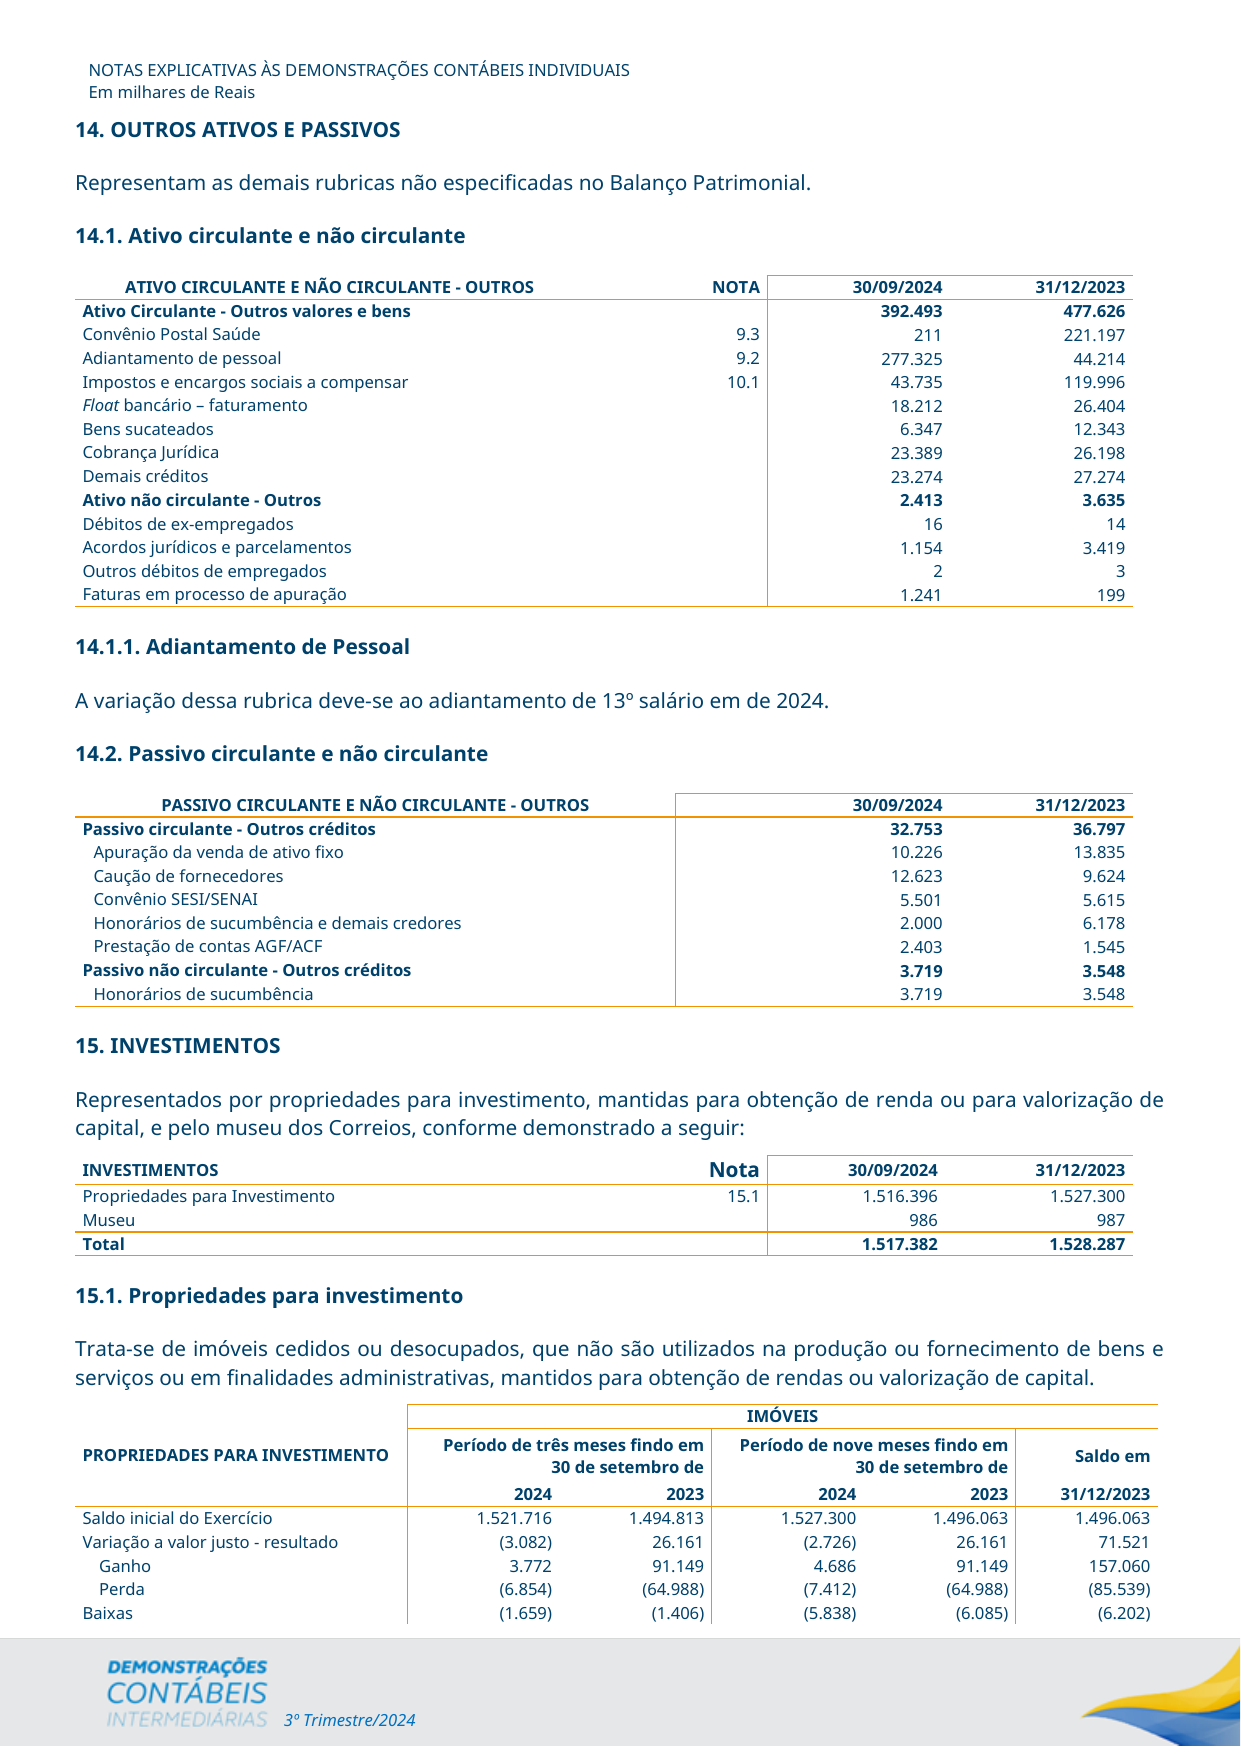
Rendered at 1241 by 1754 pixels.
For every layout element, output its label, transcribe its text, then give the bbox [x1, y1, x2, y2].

table_cell 71.521 [1016, 1530, 1158, 1553]
table_cell 3.772 [408, 1553, 559, 1577]
table_cell [584, 417, 767, 441]
table_cell Débitos de ex-empregados [75, 512, 584, 535]
table_cell (1.406) [559, 1601, 711, 1624]
table_cell 26.161 [559, 1530, 711, 1553]
subtitle Ativo circulante e não circulante [75, 222, 1165, 250]
table_cell Período de nove meses findo em 30 de setembro de [712, 1429, 1015, 1482]
table_cell 1.517.382 [768, 1233, 945, 1255]
table_header PASSIVO CIRCULANTE E NÃO CIRCULANTE - OUTROS [75, 793, 675, 816]
table_cell [584, 300, 767, 322]
table_cell 12.343 [950, 417, 1132, 441]
table_cell 91.149 [559, 1553, 711, 1577]
table_cell 2024 [408, 1482, 559, 1506]
table_cell [584, 512, 767, 535]
table_header Nota [501, 1155, 767, 1184]
table_cell 1.528.287 [945, 1233, 1132, 1255]
table_cell Saldo em [1016, 1429, 1158, 1482]
table_cell (7.412) [712, 1577, 863, 1601]
table_cell Período de três meses findo em 30 de setembro de [408, 1429, 711, 1482]
table_cell 2.000 [676, 911, 950, 935]
table_cell 1.154 [768, 535, 950, 559]
table_cell Ativo não circulante - Outros [75, 488, 584, 512]
table_cell 1.494.813 [559, 1507, 711, 1529]
table_cell 23.389 [768, 441, 950, 464]
table_cell (64.988) [864, 1577, 1015, 1601]
table_cell 36.797 [950, 818, 1132, 840]
table_cell Total [75, 1233, 501, 1255]
table_cell 2023 [864, 1482, 1015, 1506]
table_cell Ativo Circulante - Outros valores e bens [75, 300, 584, 322]
table_cell Honorários de sucumbência e demais credores [75, 911, 675, 935]
table_cell 3.719 [676, 982, 950, 1006]
table_cell Apuração da venda de ativo fixo [75, 840, 675, 864]
table_cell 392.493 [768, 300, 950, 322]
table_cell 15.1 [501, 1185, 767, 1208]
table_cell 4.686 [712, 1553, 863, 1577]
table_cell Convênio Postal Saúde [75, 323, 584, 346]
table_cell 477.626 [950, 300, 1132, 322]
table_header 30/09/2024 [768, 276, 950, 299]
table_cell 9.2 [584, 346, 767, 370]
table_cell 9.624 [950, 864, 1132, 887]
table_cell Passivo não circulante - Outros créditos [75, 958, 675, 982]
table_cell Convênio SESI/SENAI [75, 888, 675, 911]
table_cell 1.527.300 [712, 1507, 863, 1529]
table_cell 2024 [712, 1482, 863, 1506]
table_cell 2.413 [768, 488, 950, 512]
table_cell [584, 583, 767, 606]
table_cell 1.521.716 [408, 1507, 559, 1529]
table_header 31/12/2023 [950, 794, 1132, 816]
table_cell 10.1 [584, 370, 767, 393]
table_cell (3.082) [408, 1530, 559, 1553]
table_cell Demais créditos [75, 464, 584, 488]
table_cell 6.347 [768, 417, 950, 441]
table_cell Ganho [75, 1553, 407, 1577]
table_cell (6.202) [1016, 1601, 1158, 1624]
table_cell [501, 1208, 767, 1231]
table_cell Honorários de sucumbência [75, 982, 675, 1006]
table_cell Float bancário – faturamento [75, 394, 584, 417]
table_cell Perda [75, 1577, 407, 1601]
table_header PROPRIEDADES PARA INVESTIMENTO [75, 1404, 407, 1506]
table_cell 10.226 [676, 840, 950, 864]
table_cell Saldo inicial do Exercício [75, 1507, 407, 1529]
table_cell 5.501 [676, 888, 950, 911]
text Representados por propriedades para investimento, mantidas para obtenção de renda ou para valorização de capital, e pelo museu dos Correios, conforme demonstrado a seguir: [75, 1085, 1165, 1142]
table_cell Propriedades para Investimento [75, 1185, 501, 1208]
table_cell 18.212 [768, 394, 950, 417]
table_header 31/12/2023 [950, 276, 1132, 299]
table_cell 6.178 [950, 911, 1132, 935]
table_cell 157.060 [1016, 1553, 1158, 1577]
table_header 30/09/2024 [676, 794, 950, 816]
table_cell (85.539) [1016, 1577, 1158, 1601]
table_cell Variação a valor justo - resultado [75, 1530, 407, 1553]
table_cell 1.496.063 [864, 1507, 1015, 1529]
table_cell [584, 394, 767, 417]
table_cell 1.516.396 [768, 1185, 945, 1208]
table_cell 12.623 [676, 864, 950, 887]
table_cell (5.838) [712, 1601, 863, 1624]
table_cell Impostos e encargos sociais a compensar [75, 370, 584, 393]
table_cell [584, 488, 767, 512]
table_header 31/12/2023 [945, 1156, 1132, 1184]
table_cell 211 [768, 323, 950, 346]
table_cell Outros débitos de empregados [75, 559, 584, 583]
table_cell 44.214 [950, 346, 1132, 370]
table_cell [501, 1233, 767, 1255]
table_cell Faturas em processo de apuração [75, 583, 584, 606]
text Trata-se de imóveis cedidos ou desocupados, que não são utilizados na produção ou fornecimento de bens e serviços ou em finalidades administrativas, mantidos para obtenção de rendas ou valorização de capital. [75, 1334, 1165, 1391]
table_header ATIVO CIRCULANTE E NÃO CIRCULANTE - OUTROS [75, 275, 584, 299]
table_cell 13.835 [950, 840, 1132, 864]
table_cell Adiantamento de pessoal [75, 346, 584, 370]
subtitle Passivo circulante e não circulante [75, 739, 1165, 768]
table_cell [584, 535, 767, 559]
table_cell 2 [768, 559, 950, 583]
table_cell [584, 559, 767, 583]
table_cell (2.726) [712, 1530, 863, 1553]
table_cell Museu [75, 1208, 501, 1231]
table_cell 16 [768, 512, 950, 535]
text A variação dessa rubrica deve-se ao adiantamento de 13º salário em de 2024. [75, 686, 1165, 714]
table_header NOTA [584, 275, 767, 299]
table_cell 2023 [559, 1482, 711, 1506]
table_cell [584, 464, 767, 488]
table_cell 9.3 [584, 323, 767, 346]
table_cell 2.403 [676, 935, 950, 958]
table_cell 3.548 [950, 958, 1132, 982]
table_cell 26.161 [864, 1530, 1015, 1553]
table_cell 3.419 [950, 535, 1132, 559]
table_cell 32.753 [676, 818, 950, 840]
table_cell Prestação de contas AGF/ACF [75, 935, 675, 958]
table_cell 26.404 [950, 394, 1132, 417]
table_cell (6.085) [864, 1601, 1015, 1624]
table_cell Acordos jurídicos e parcelamentos [75, 535, 584, 559]
table_cell 199 [950, 583, 1132, 606]
table_cell 987 [945, 1208, 1132, 1231]
table_cell 3.635 [950, 488, 1132, 512]
table_cell 1.496.063 [1016, 1507, 1158, 1529]
table_cell 3 [950, 559, 1132, 583]
table_cell 5.615 [950, 888, 1132, 911]
table_cell Baixas [75, 1601, 407, 1624]
table_cell (64.988) [559, 1577, 711, 1601]
table_cell 1.545 [950, 935, 1132, 958]
table_cell 1.527.300 [945, 1185, 1132, 1208]
table_cell 119.996 [950, 370, 1132, 393]
text Representam as demais rubricas não especificadas no Balanço Patrimonial. [75, 168, 1165, 197]
table_cell 14 [950, 512, 1132, 535]
subtitle INVESTIMENTOS [75, 1032, 1165, 1060]
table_cell Bens sucateados [75, 417, 584, 441]
table_header INVESTIMENTOS [75, 1155, 501, 1184]
subtitle OUTROS ATIVOS E PASSIVOS [75, 115, 1165, 143]
subtitle Adiantamento de Pessoal [75, 632, 1165, 661]
subtitle Propriedades para investimento [75, 1281, 1165, 1309]
table_cell (6.854) [408, 1577, 559, 1601]
table_cell 986 [768, 1208, 945, 1231]
table_cell [584, 441, 767, 464]
table_cell 91.149 [864, 1553, 1015, 1577]
picture [0, 1637, 1241, 1746]
table_cell Passivo circulante - Outros créditos [75, 818, 675, 840]
table_cell Caução de fornecedores [75, 864, 675, 887]
table_cell 31/12/2023 [1016, 1482, 1158, 1506]
table_cell 3.548 [950, 982, 1132, 1006]
table_header 30/09/2024 [768, 1156, 945, 1184]
table_cell Cobrança Jurídica [75, 441, 584, 464]
table_cell 23.274 [768, 464, 950, 488]
table_cell 1.241 [768, 583, 950, 606]
table_cell (1.659) [408, 1601, 559, 1624]
table_cell 3.719 [676, 958, 950, 982]
table_header IMÓVEIS [408, 1405, 1158, 1428]
table_cell 27.274 [950, 464, 1132, 488]
table_cell 221.197 [950, 323, 1132, 346]
table_cell 26.198 [950, 441, 1132, 464]
table_cell 277.325 [768, 346, 950, 370]
table_cell 43.735 [768, 370, 950, 393]
